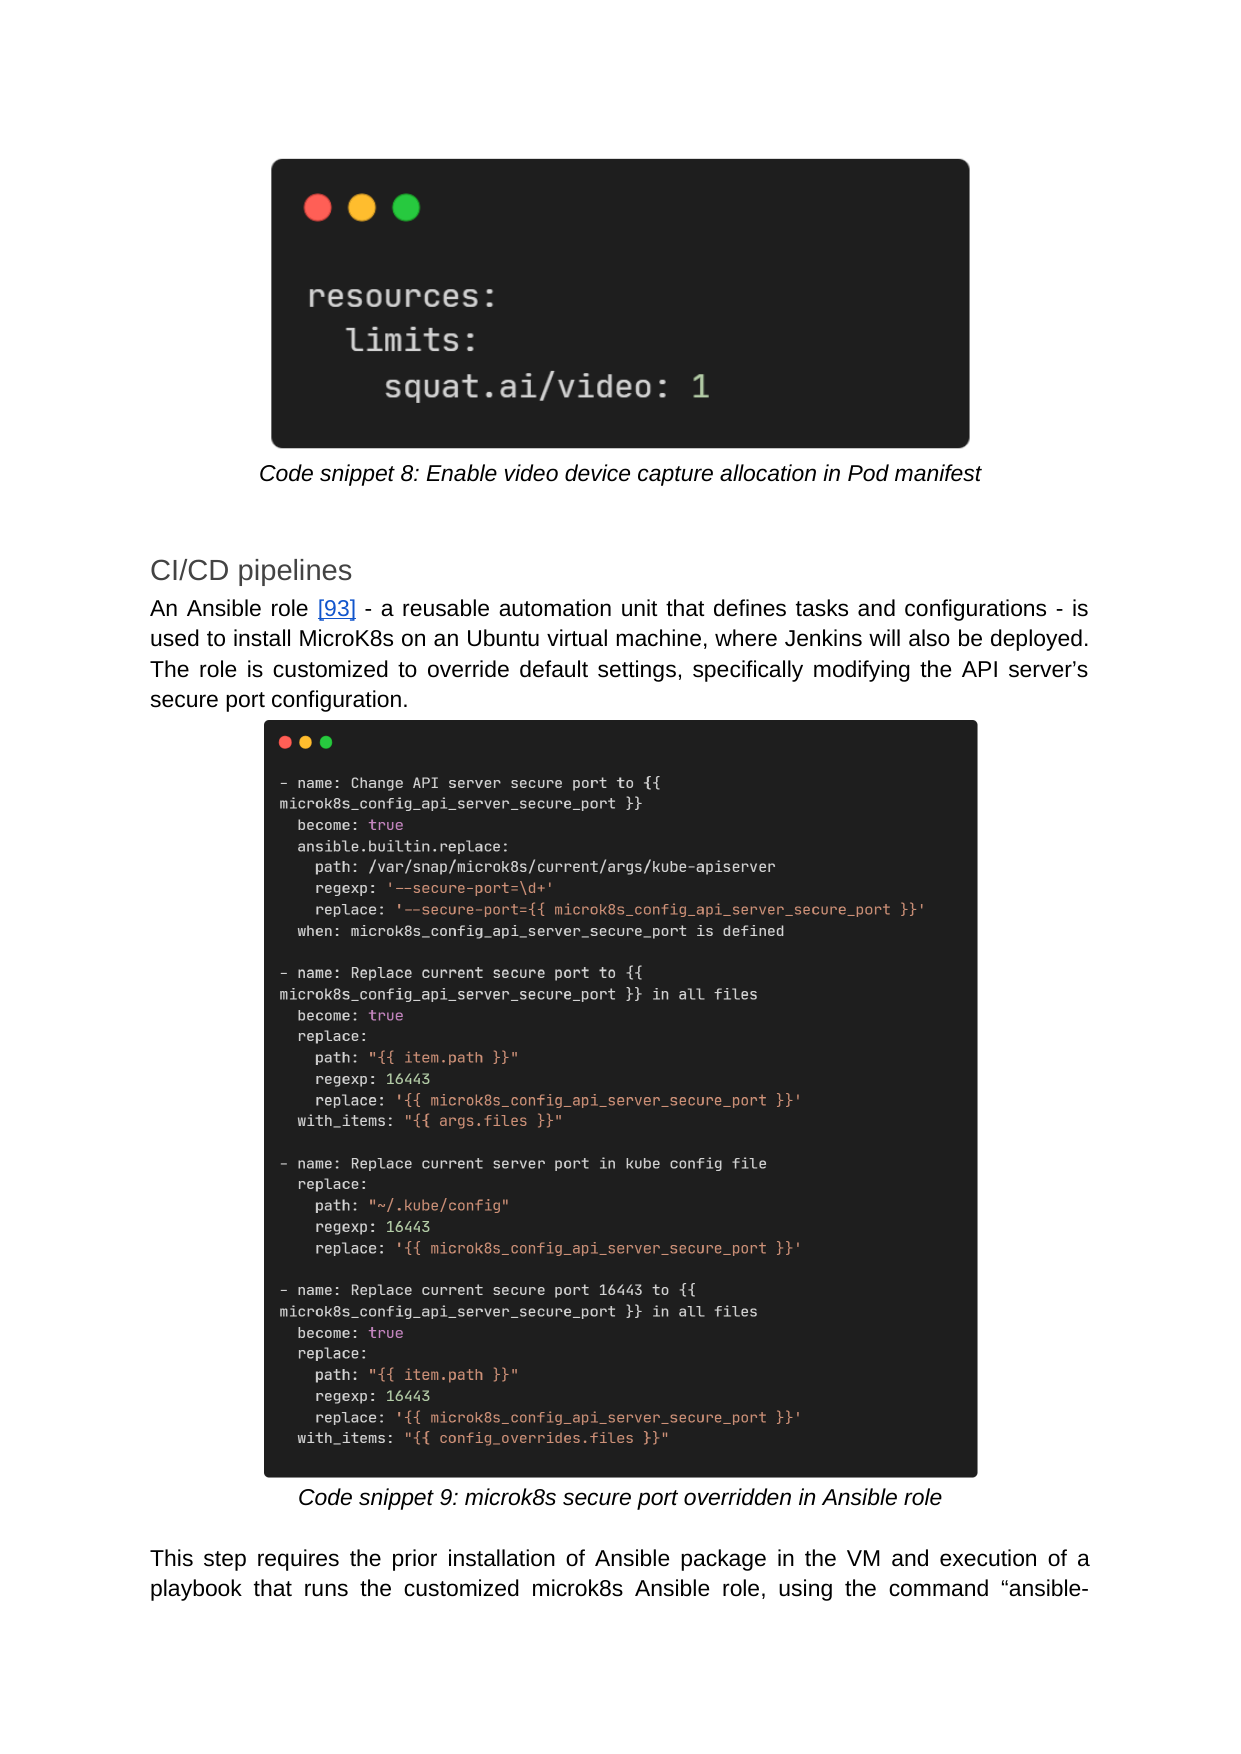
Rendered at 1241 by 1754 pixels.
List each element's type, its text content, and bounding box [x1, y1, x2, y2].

text This step requires the prior installation of Ansible package in the VM and execution of a playbook that runs the customized microk8s Ansible role, using the command “ansible- [150, 1544, 1090, 1601]
subtitle CI/CD pipelines [150, 553, 1090, 587]
picture [261, 716, 979, 1481]
text Code snippet 9: microk8s secure port overridden in Ansible role [150, 1484, 1090, 1511]
text Code snippet 8: Enable video device capture allocation in Pod manifest [150, 459, 1090, 486]
picture [267, 150, 974, 456]
text An Ansible role [93] - a reusable automation unit that defines tasks and configurations - is used to install MicroK8s on an Ubuntu virtual machine, where Jenkins will also be deployed. The role is customized to override default settings, specifically modifying the API server’s secure port configuration. [150, 595, 1090, 712]
